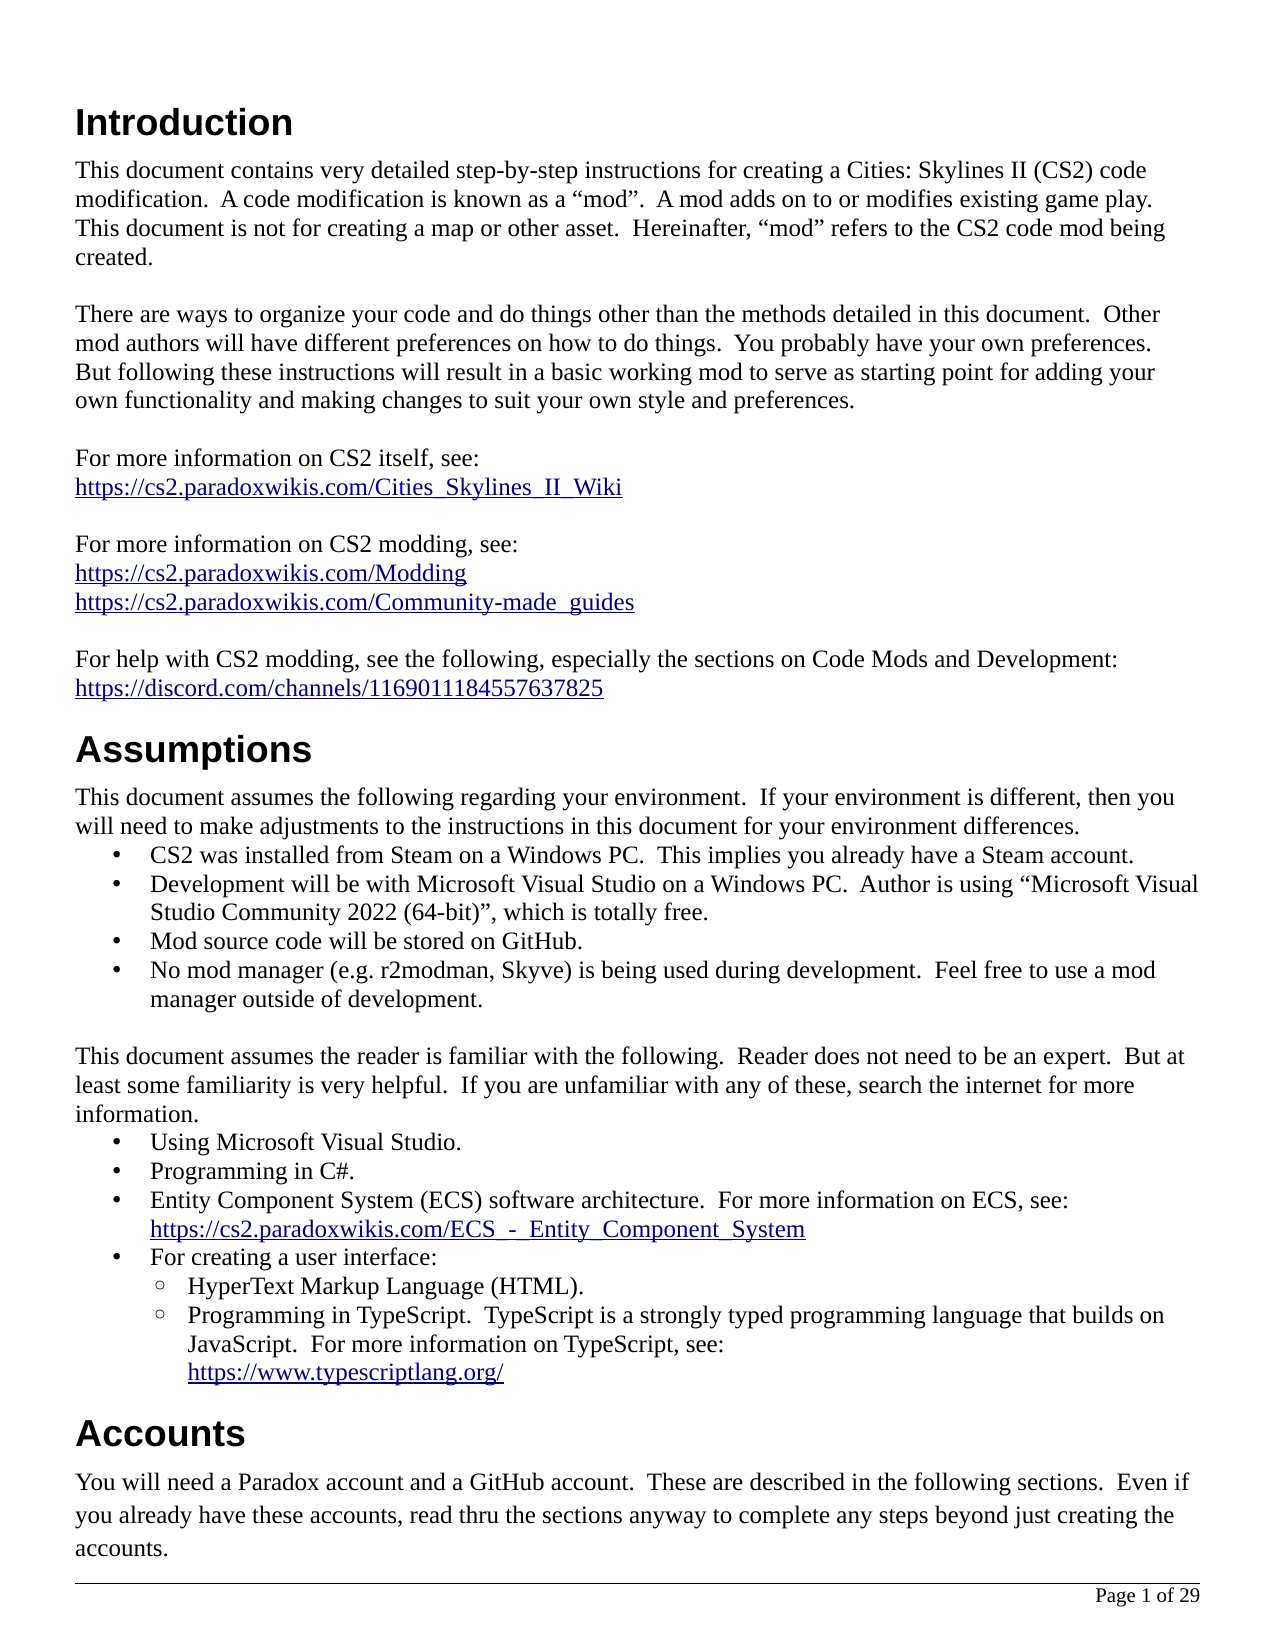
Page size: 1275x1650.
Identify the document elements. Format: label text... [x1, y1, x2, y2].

list Entity Component System (ECS) software architecture. For more information on ECS, see: https://cs2.paradoxwikis.com/ECS_-_Entity_Component_System [112, 1185, 1200, 1242]
text This document assumes the reader is familiar with the following. Reader does not need to be an expert. But at least some familiarity is very helpful. If you are unfamiliar with any of these, search the internet for more information. [75, 1041, 1200, 1127]
text There are ways to organize your code and do things other than the methods detailed in this document. Other mod authors will have different preferences on how to do things. You probably have your own preferences. But following these instructions will result in a basic working mod to serve as starting point for adding your own functionality and making changes to suit your own style and preferences. [75, 299, 1200, 414]
text This document assumes the following regarding your environment. If your environment is different, then you will need to make adjustments to the instructions in this document for your environment differences. [75, 782, 1200, 840]
list For creating a user interface: [112, 1242, 1200, 1271]
subtitle Assumptions [75, 727, 1200, 770]
text For help with CS2 modding, see the following, especially the sections on Code Mods and Development: https://discord.com/channels/1169011184557637825 [75, 644, 1200, 702]
subtitle Accounts [75, 1411, 1200, 1454]
list Using Microsoft Visual Studio. [112, 1127, 1200, 1156]
text https://cs2.paradoxwikis.com/Cities_Skylines_II_Wiki [75, 472, 1200, 501]
list Programming in TypeScript. TypeScript is a strongly typed programming language that builds on JavaScript. For more information on TypeScript, see: https://www.typescriptlang.org/ [150, 1300, 1200, 1386]
text For more information on CS2 itself, see: [75, 443, 1200, 472]
list HyperText Markup Language (HTML). [150, 1271, 1200, 1300]
list No mod manager (e.g. r2modman, Skyve) is being used during development. Feel free to use a mod manager outside of development. [112, 955, 1200, 1012]
list CS2 was installed from Steam on a Windows PC. This implies you already have a Steam account. [112, 840, 1200, 869]
text You will need a Paradox account and a GitHub account. These are described in the following sections. Even if you already have these accounts, read thru the sections anyway to complete any steps beyond just creating the accounts. [75, 1467, 1200, 1562]
text For more information on CS2 modding, see: https://cs2.paradoxwikis.com/Modding https://cs2.paradoxwikis.com/Community-made_guides [75, 529, 1200, 616]
list Mod source code will be stored on GitHub. [112, 926, 1200, 955]
text This document contains very detailed step-by-step instructions for creating a Cities: Skylines II (CS2) code modification. A code modification is known as a “mod”. A mod adds on to or modifies existing game play. This document is not for creating a map or other asset. Hereinafter, “mod” refers to the CS2 code mod being created. [75, 156, 1200, 271]
list Development will be with Microsoft Visual Studio on a Windows PC. Author is using “Microsoft Visual Studio Community 2022 (64-bit)”, which is totally free. [112, 869, 1200, 926]
list Programming in C#. [112, 1156, 1200, 1185]
subtitle Introduction [75, 100, 1200, 143]
